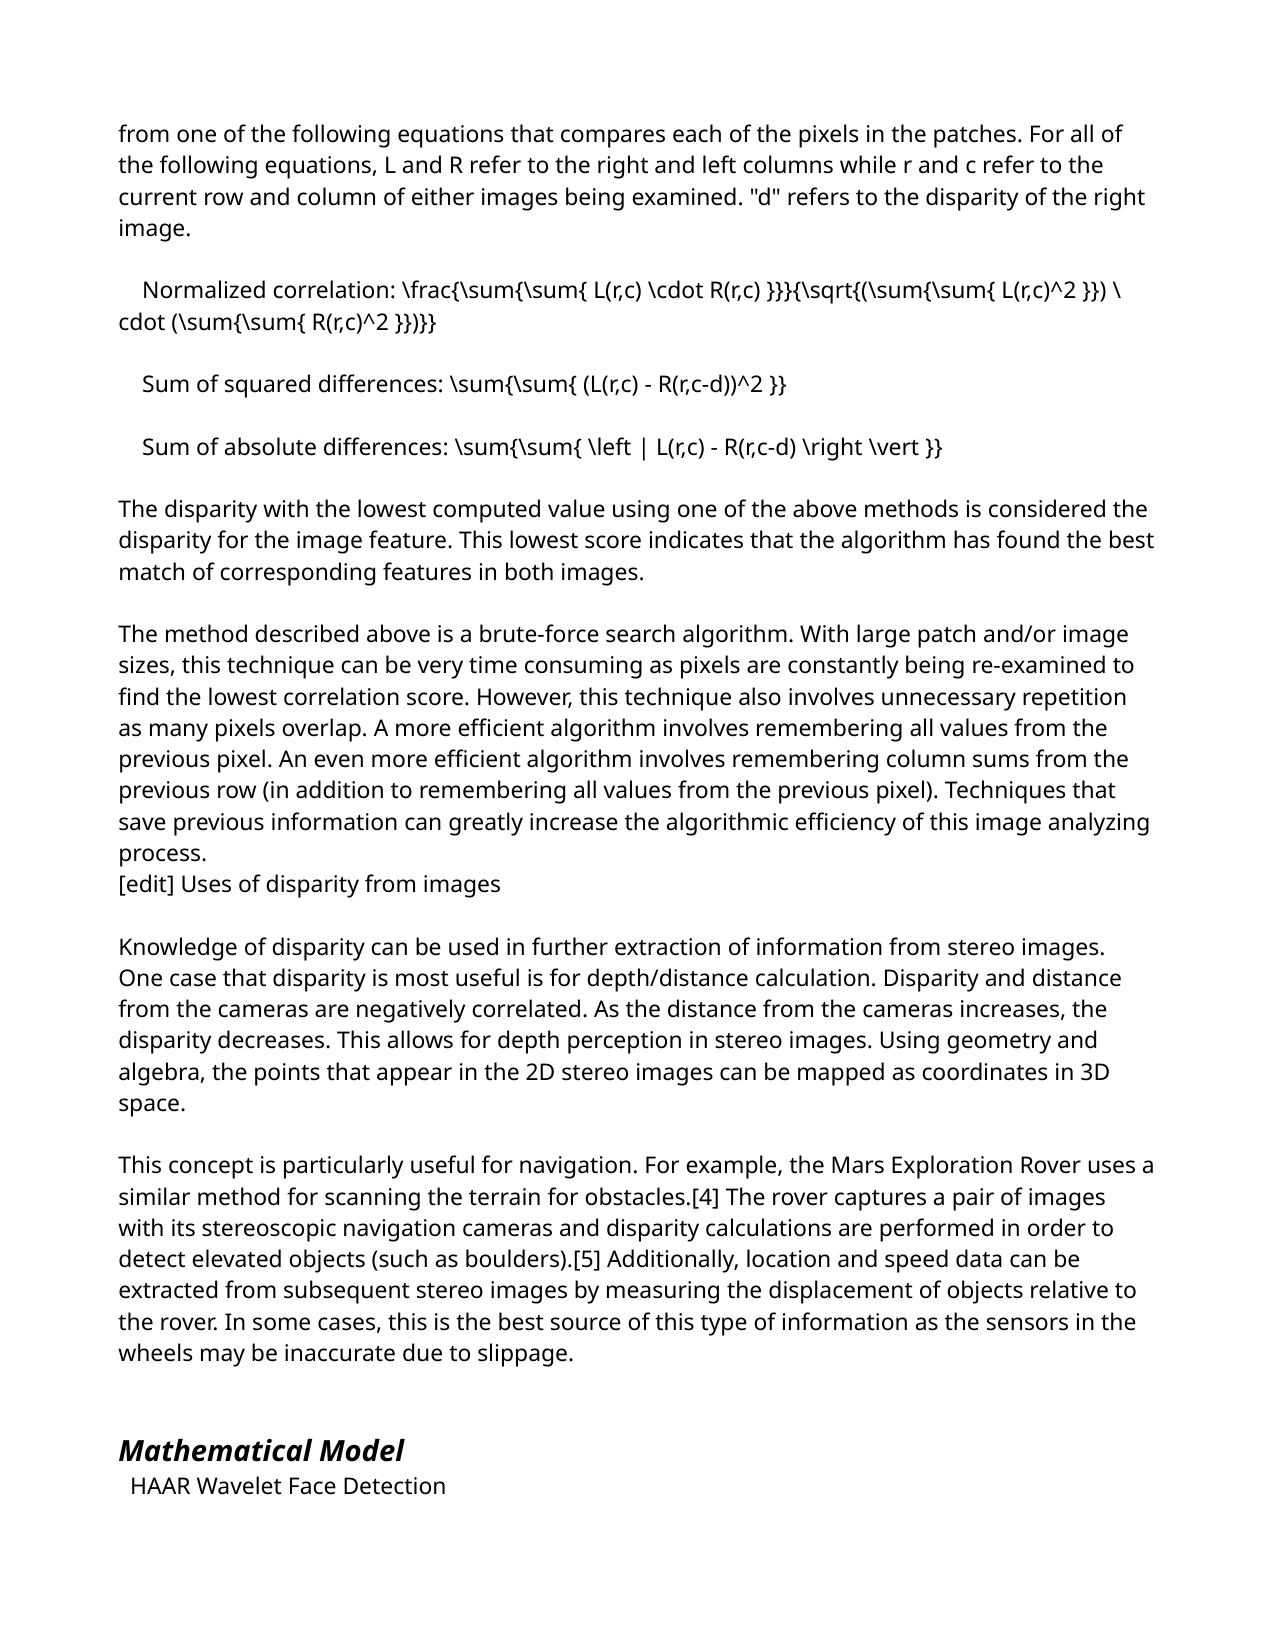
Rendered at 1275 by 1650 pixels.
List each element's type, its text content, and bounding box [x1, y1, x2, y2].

text from one of the following equations that compares each of the pixels in the patches. For all of the following equations, L and R refer to the right and left columns while r and c refer to the current row and column of either images being examined. "d" refers to the disparity of the right image. [118, 118, 1157, 243]
text Normalized correlation: \frac{\sum{\sum{ L(r,c) \cdot R(r,c) }}}{\sqrt{(\sum{\sum{ L(r,c)^2 }}) \cdot (\sum{\sum{ R(r,c)^2 }})}} [118, 274, 1157, 337]
text This concept is particularly useful for navigation. For example, the Mars Exploration Rover uses a similar method for scanning the terrain for obstacles.[4] The rover captures a pair of images with its stereoscopic navigation cameras and disparity calculations are performed in order to detect elevated objects (such as boulders).[5] Additionally, location and speed data can be extracted from subsequent stereo images by measuring the displacement of objects relative to the rover. In some cases, this is the best source of this type of information as the sensors in the wheels may be inaccurate due to slippage. [118, 1149, 1157, 1368]
text The disparity with the lowest computed value using one of the above methods is considered the disparity for the image feature. This lowest score indicates that the algorithm has found the best match of corresponding features in both images. [118, 493, 1157, 587]
text HAAR Wavelet Face Detection [118, 1470, 1157, 1502]
text Sum of absolute differences: \sum{\sum{ \left | L(r,c) - R(r,c-d) \right \vert }} [118, 431, 1157, 462]
text [edit] Uses of disparity from images [118, 868, 1157, 899]
text The method described above is a brute-force search algorithm. With large patch and/or image sizes, this technique can be very time consuming as pixels are constantly being re-examined to find the lowest correlation score. However, this technique also involves unnecessary repetition as many pixels overlap. A more efficient algorithm involves remembering all values from the previous pixel. An even more efficient algorithm involves remembering column sums from the previous row (in addition to remembering all values from the previous pixel). Techniques that save previous information can greatly increase the algorithmic efficiency of this image analyzing process. [118, 618, 1157, 868]
text Sum of squared differences: \sum{\sum{ (L(r,c) - R(r,c-d))^2 }} [118, 368, 1157, 399]
text Mathematical Model [118, 1431, 1157, 1470]
text Knowledge of disparity can be used in further extraction of information from stereo images. One case that disparity is most useful is for depth/distance calculation. Disparity and distance from the cameras are negatively correlated. As the distance from the cameras increases, the disparity decreases. This allows for depth perception in stereo images. Using geometry and algebra, the points that appear in the 2D stereo images can be mapped as coordinates in 3D space. [118, 931, 1157, 1118]
